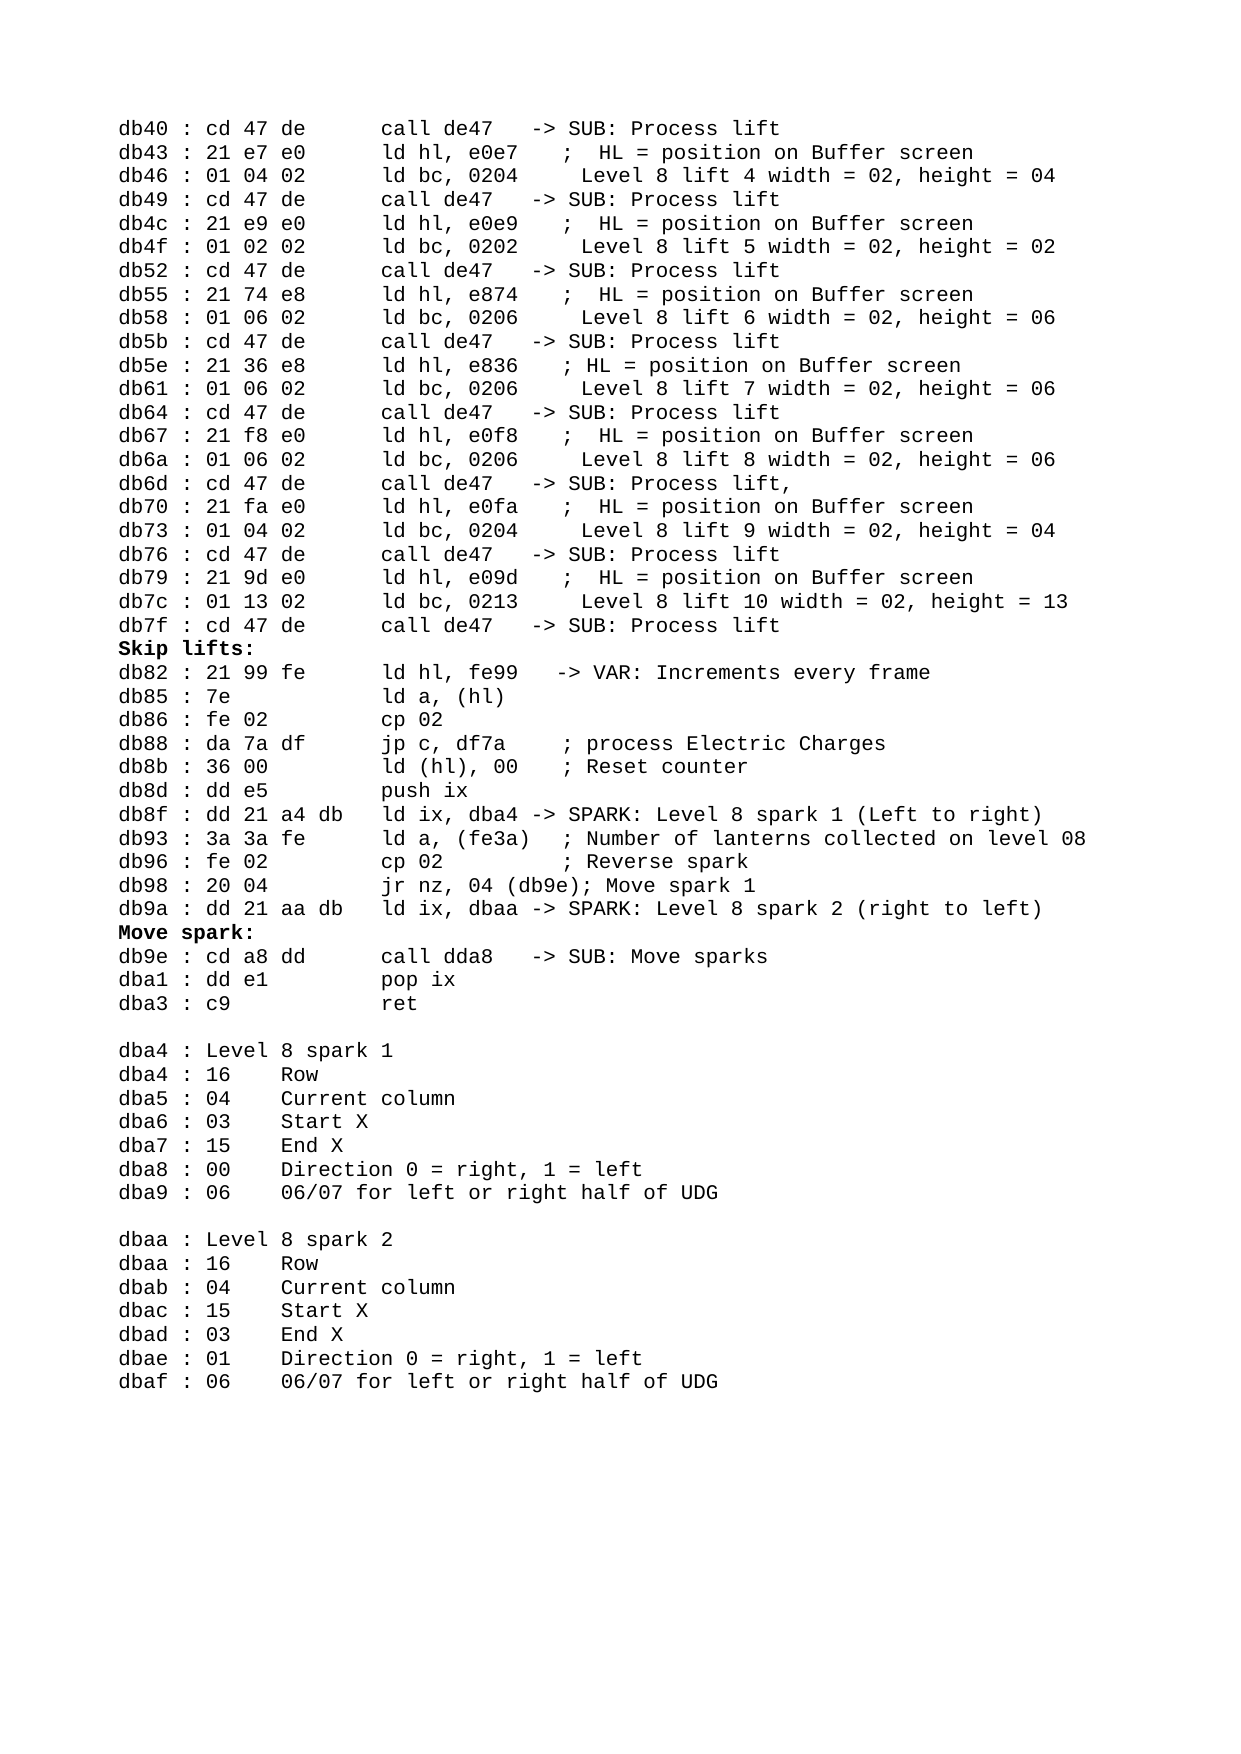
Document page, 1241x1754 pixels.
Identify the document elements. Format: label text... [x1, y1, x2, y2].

text db6d : cd 47 de call de47 -> SUB: Process lift, [118, 473, 1122, 496]
text db49 : cd 47 de call de47 -> SUB: Process lift [118, 189, 1122, 213]
text dba4 : Level 8 spark 1 [118, 1040, 1122, 1064]
text db43 : 21 e7 e0 ld hl, e0e7 ; HL = position on Buffer screen [118, 142, 1122, 165]
text dba8 : 00 Direction 0 = right, 1 = left [118, 1158, 1122, 1182]
text db46 : 01 04 02 ld bc, 0204 Level 8 lift 4 width = 02, height = 04 [118, 165, 1122, 189]
text db8f : dd 21 a4 db ld ix, dba4 -> SPARK: Level 8 spark 1 (Left to right) [118, 804, 1122, 827]
text db61 : 01 06 02 ld bc, 0206 Level 8 lift 7 width = 02, height = 06 [118, 378, 1122, 402]
text db9e : cd a8 dd call dda8 -> SUB: Move sparks [118, 946, 1122, 969]
text dbae : 01 Direction 0 = right, 1 = left [118, 1348, 1122, 1371]
text db40 : cd 47 de call de47 -> SUB: Process lift [118, 118, 1122, 142]
text db52 : cd 47 de call de47 -> SUB: Process lift [118, 260, 1122, 284]
text db73 : 01 04 02 ld bc, 0204 Level 8 lift 9 width = 02, height = 04 [118, 520, 1122, 544]
text db82 : 21 99 fe ld hl, fe99 -> VAR: Increments every frame [118, 662, 1122, 686]
text dbaa : Level 8 spark 2 [118, 1229, 1122, 1253]
text db4c : 21 e9 e0 ld hl, e0e9 ; HL = position on Buffer screen [118, 213, 1122, 236]
text db76 : cd 47 de call de47 -> SUB: Process lift [118, 544, 1122, 567]
text db9a : dd 21 aa db ld ix, dbaa -> SPARK: Level 8 spark 2 (right to left) [118, 898, 1122, 922]
text dba9 : 06 06/07 for left or right half of UDG [118, 1182, 1122, 1206]
text dba3 : c9 ret [118, 993, 1122, 1017]
text dba7 : 15 End X [118, 1135, 1122, 1158]
text Skip lifts: [118, 638, 1122, 662]
text db64 : cd 47 de call de47 -> SUB: Process lift [118, 402, 1122, 426]
text db85 : 7e ld a, (hl) [118, 686, 1122, 709]
text db7f : cd 47 de call de47 -> SUB: Process lift [118, 615, 1122, 638]
text db98 : 20 04 jr nz, 04 (db9e); Move spark 1 [118, 875, 1122, 898]
text db88 : da 7a df jp c, df7a ; process Electric Charges [118, 733, 1122, 757]
text db7c : 01 13 02 ld bc, 0213 Level 8 lift 10 width = 02, height = 13 [118, 591, 1122, 615]
text Move spark: [118, 922, 1122, 946]
text dbaf : 06 06/07 for left or right half of UDG [118, 1371, 1122, 1395]
text dba6 : 03 Start X [118, 1111, 1122, 1135]
text dbaa : 16 Row [118, 1253, 1122, 1277]
text db79 : 21 9d e0 ld hl, e09d ; HL = position on Buffer screen [118, 567, 1122, 591]
text dba4 : 16 Row [118, 1064, 1122, 1088]
text db55 : 21 74 e8 ld hl, e874 ; HL = position on Buffer screen [118, 284, 1122, 307]
text dbad : 03 End X [118, 1324, 1122, 1348]
text db93 : 3a 3a fe ld a, (fe3a) ; Number of lanterns collected on level 08 [118, 827, 1122, 851]
text db86 : fe 02 cp 02 [118, 709, 1122, 733]
text db8b : 36 00 ld (hl), 00 ; Reset counter [118, 757, 1122, 780]
text db96 : fe 02 cp 02 ; Reverse spark [118, 851, 1122, 875]
text db70 : 21 fa e0 ld hl, e0fa ; HL = position on Buffer screen [118, 496, 1122, 520]
text db8d : dd e5 push ix [118, 780, 1122, 804]
text dbab : 04 Current column [118, 1277, 1122, 1300]
text dba1 : dd e1 pop ix [118, 969, 1122, 993]
text db5b : cd 47 de call de47 -> SUB: Process lift [118, 331, 1122, 354]
text dbac : 15 Start X [118, 1300, 1122, 1324]
text db4f : 01 02 02 ld bc, 0202 Level 8 lift 5 width = 02, height = 02 [118, 236, 1122, 260]
text db58 : 01 06 02 ld bc, 0206 Level 8 lift 6 width = 02, height = 06 [118, 307, 1122, 331]
text db6a : 01 06 02 ld bc, 0206 Level 8 lift 8 width = 02, height = 06 [118, 449, 1122, 473]
text dba5 : 04 Current column [118, 1088, 1122, 1111]
text db67 : 21 f8 e0 ld hl, e0f8 ; HL = position on Buffer screen [118, 426, 1122, 449]
text db5e : 21 36 e8 ld hl, e836 ; HL = position on Buffer screen [118, 354, 1122, 378]
